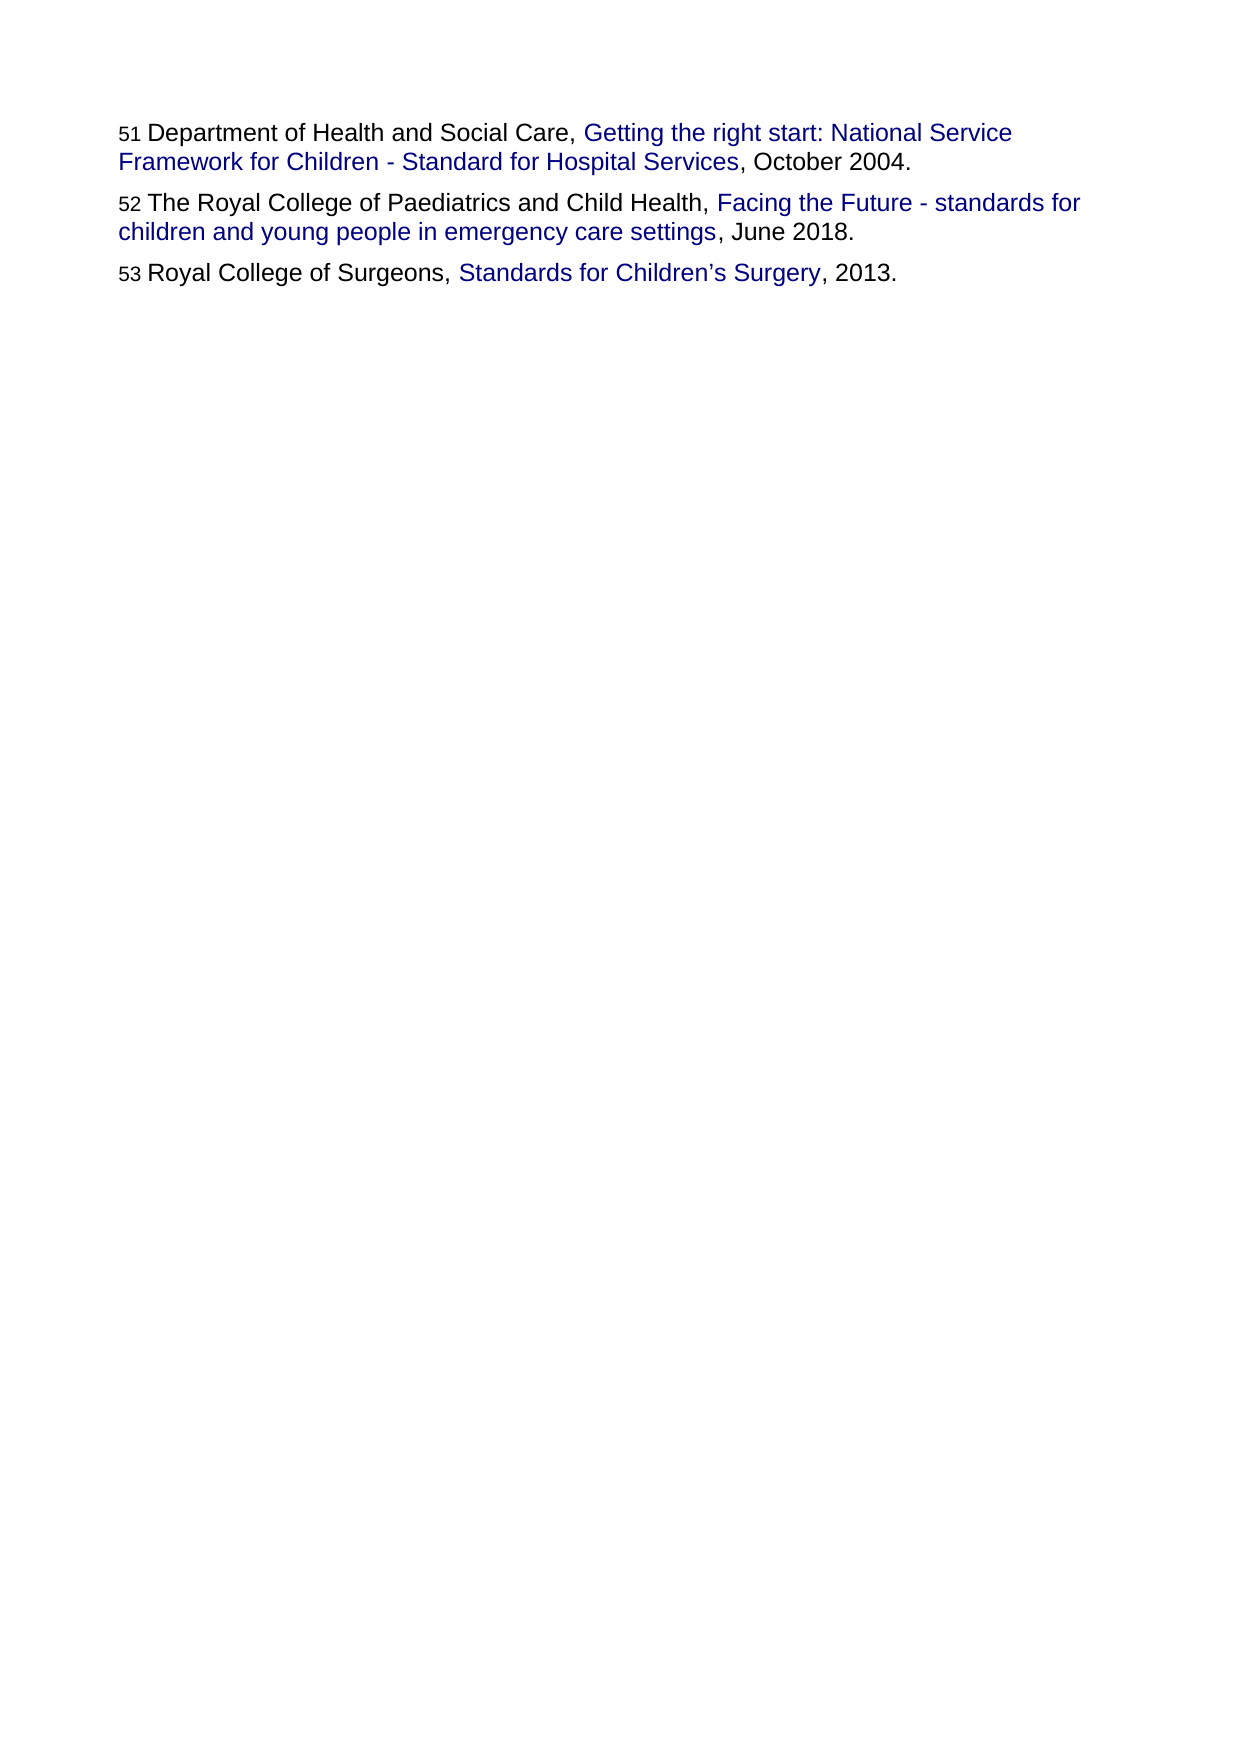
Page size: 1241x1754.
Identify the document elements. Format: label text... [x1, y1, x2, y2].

text Royal College of Surgeons, Standards for Children’s Surgery, 2013. [118, 258, 1122, 287]
text Department of Health and Social Care, Getting the right start: National Service Framework for Children - Standard for Hospital Services, October 2004. [118, 118, 1122, 176]
text The Royal College of Paediatrics and Child Health, Facing the Future - standards for children and young people in emergency care settings, June 2018. [118, 188, 1122, 246]
